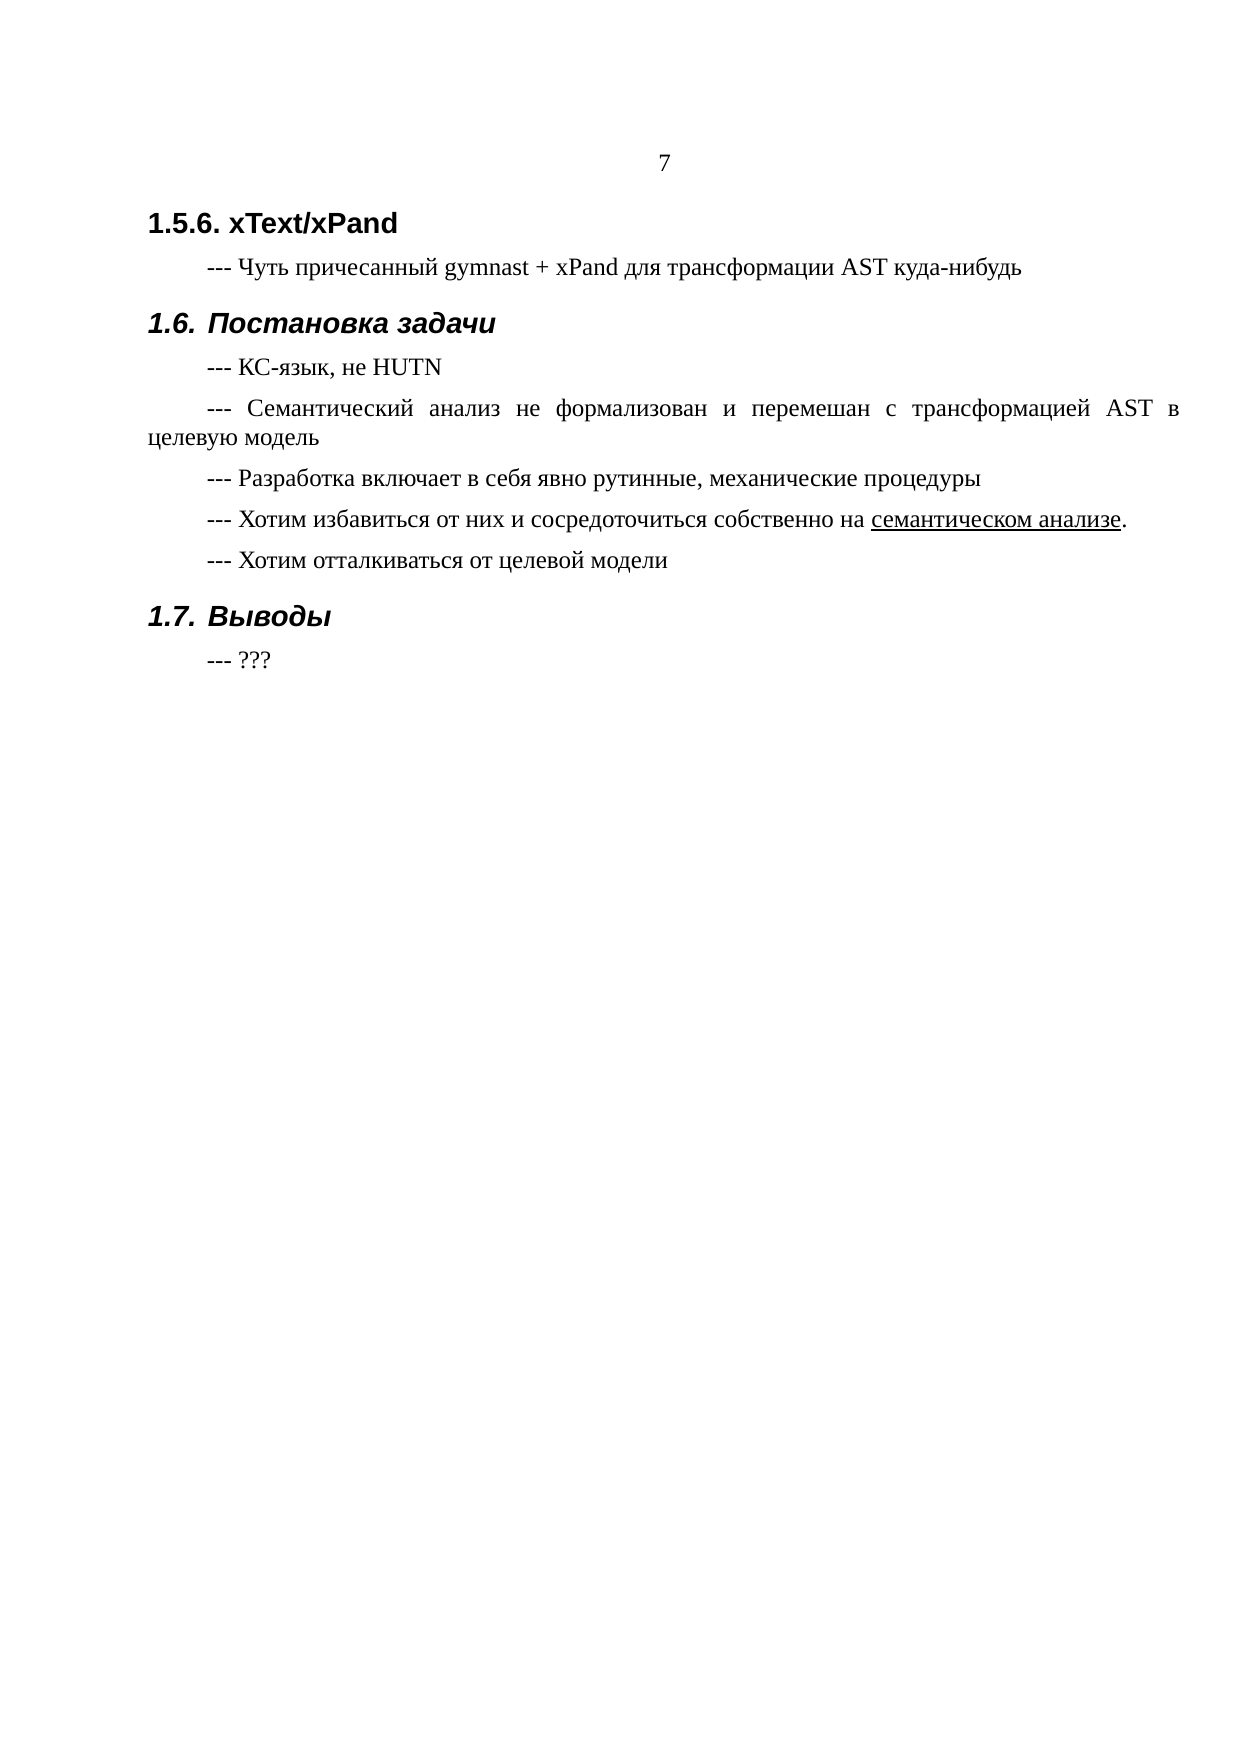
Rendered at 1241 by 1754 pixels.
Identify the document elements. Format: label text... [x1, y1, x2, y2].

text --- ??? [148, 645, 1181, 674]
text --- Хотим отталкиваться от целевой модели [148, 545, 1181, 574]
text --- Семантический анализ не формализован и перемешан с трансформацией AST в целевую модель [148, 393, 1181, 450]
subtitle xText/xPand [148, 206, 1181, 239]
subtitle Выводы [148, 599, 1181, 633]
text --- Чуть причесанный gymnast + xPand для трансформации AST куда-нибудь [148, 252, 1181, 281]
subtitle Постановка задачи [148, 306, 1181, 339]
text --- КС-язык, не HUTN [148, 352, 1181, 380]
text --- Хотим избавиться от них и сосредоточиться собственно на семантическом анализе. [148, 504, 1181, 533]
text --- Разработка включает в себя явно рутинные, механические процедуры [148, 463, 1181, 492]
